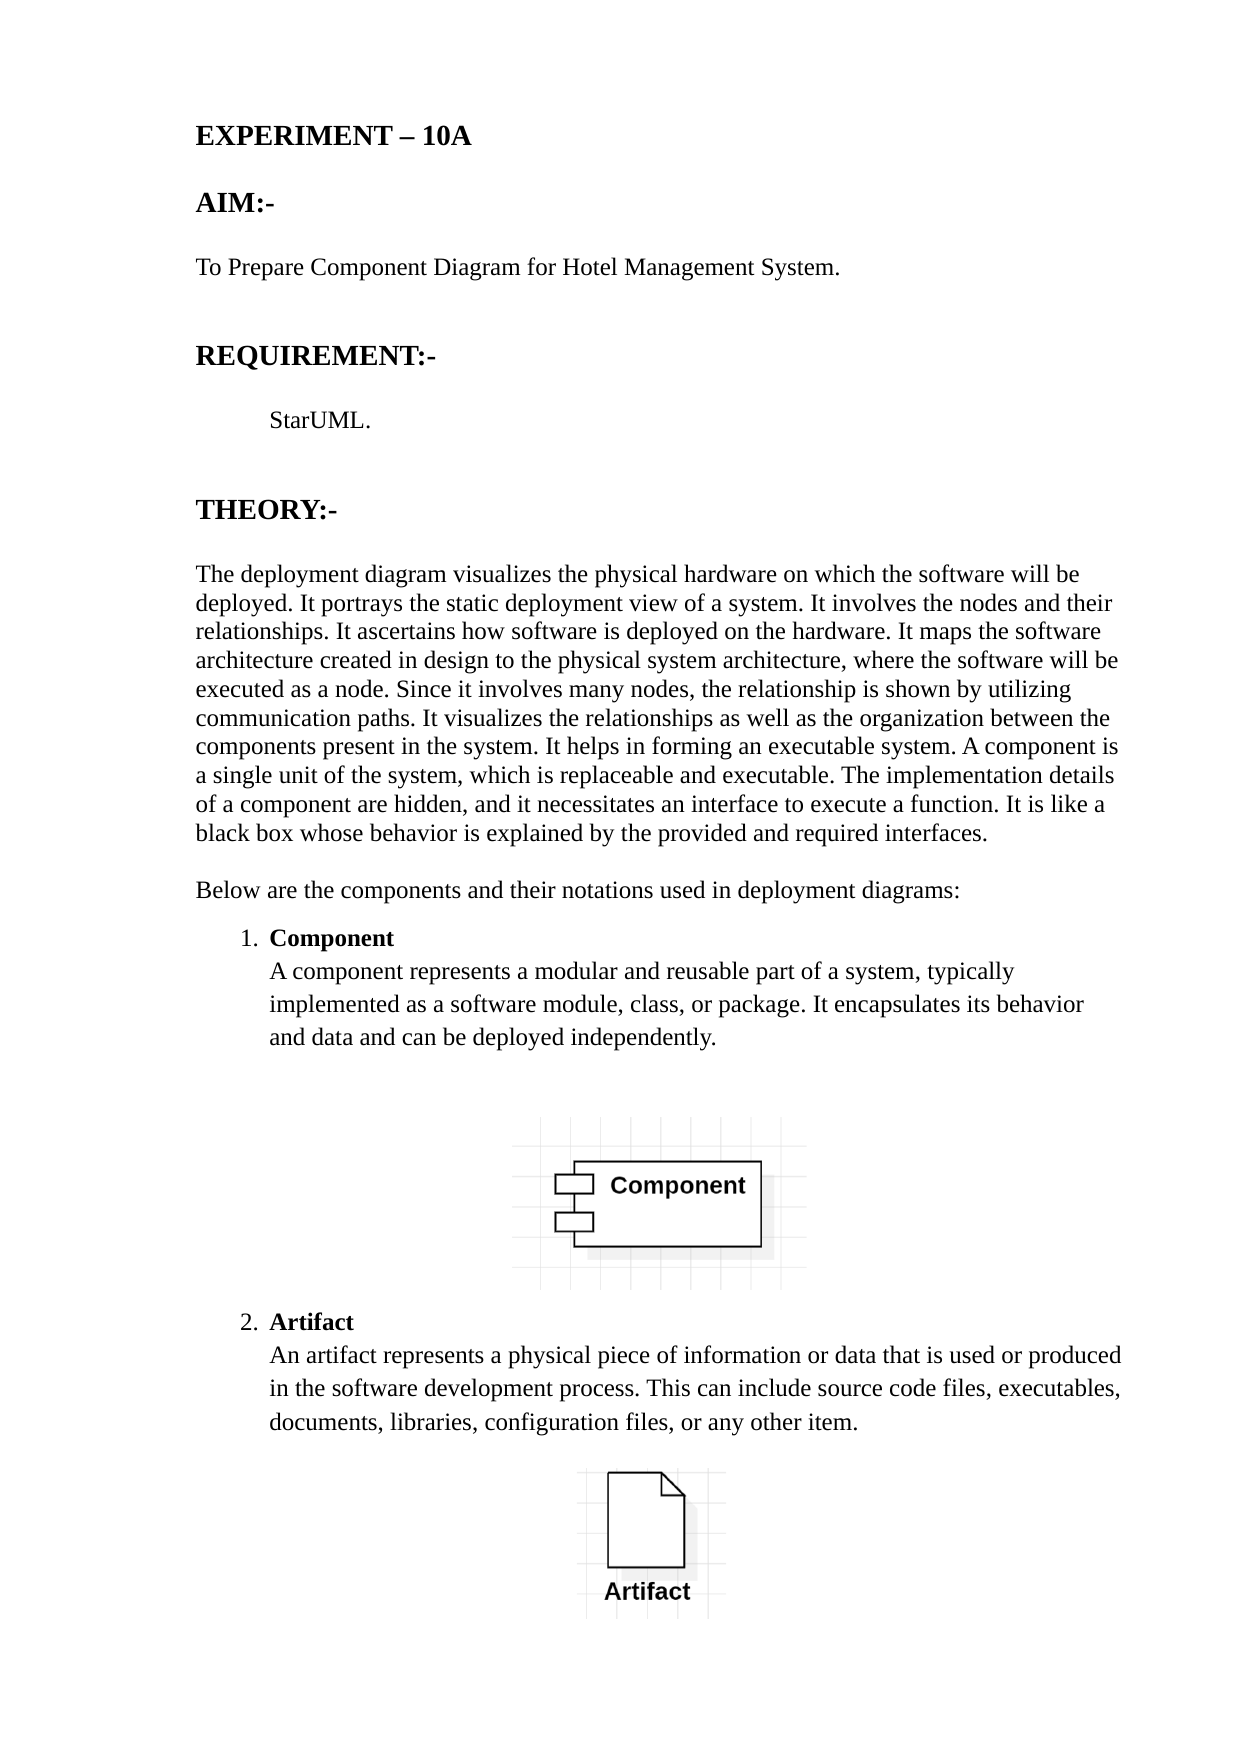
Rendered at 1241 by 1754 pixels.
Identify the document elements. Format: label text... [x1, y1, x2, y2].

text AIM:- [195, 185, 1123, 219]
picture [512, 1117, 807, 1290]
text REQUIREMENT:- [195, 338, 1123, 372]
text To Prepare Component Diagram for Hotel Management System. [195, 252, 1123, 281]
text EXPERIMENT – 10A [195, 118, 1123, 152]
text The deployment diagram visualizes the physical hardware on which the software will be deployed. It portrays the static deployment view of a system. It involves the nodes and their relationships. It ascertains how software is deployed on the hardware. It maps the software architecture created in design to the physical system architecture, where the software will be executed as a node. Since it involves many nodes, the relationship is shown by utilizing communication paths. It visualizes the relationships as well as the organization between the components present in the system. It helps in forming an executable system. A component is a single unit of the system, which is replaceable and executable. The implementation details of a component are hidden, and it necessitates an interface to execute a function. It is like a black box whose behavior is explained by the provided and required interfaces. [195, 559, 1123, 846]
text THEORY:- [195, 492, 1123, 525]
list Artifact An artifact represents a physical piece of information or data that is used or produced in the software development process. This can include source code files, executables, documents, libraries, configuration files, or any other item. [240, 1307, 1123, 1435]
list Component A component represents a modular and reusable part of a system, typically implemented as a software module, class, or package. It encapsulates its behavior and data and can be deployed independently. [240, 923, 1123, 1051]
text Below are the components and their notations used in deployment diagrams: [195, 875, 1123, 904]
picture [576, 1468, 727, 1619]
text StarUML. [195, 406, 1123, 434]
